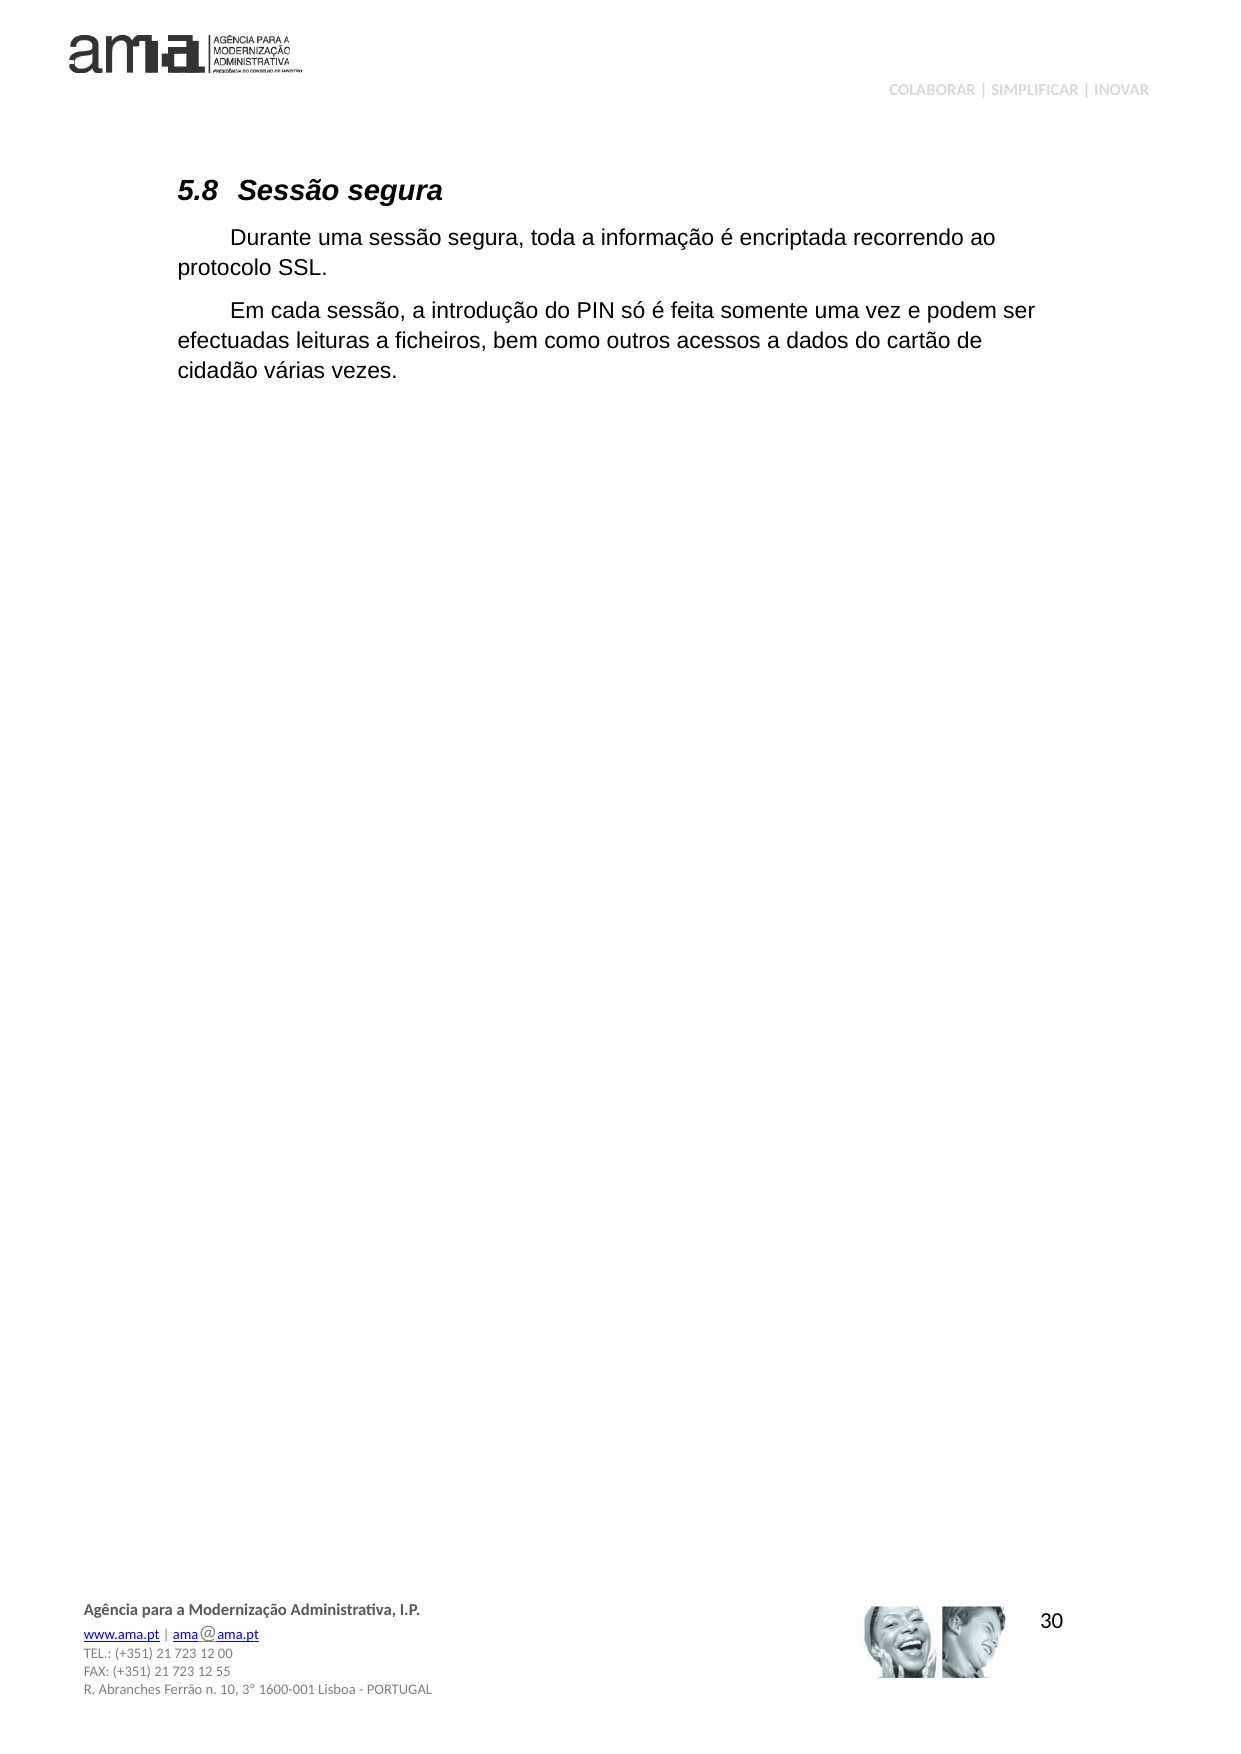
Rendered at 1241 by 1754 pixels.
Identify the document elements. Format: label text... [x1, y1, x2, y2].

text Em cada sessão, a introdução do PIN só é feita somente uma vez e podem ser efectuadas leituras a ficheiros, bem como outros acessos a dados do cartão de cidadão várias vezes. [177, 297, 1063, 383]
subtitle Sessão segura [177, 173, 1063, 206]
picture [69, 35, 303, 73]
picture [849, 1606, 1017, 1678]
text Durante uma sessão segura, toda a informação é encriptada recorrendo ao protocolo SSL. [177, 224, 1063, 280]
